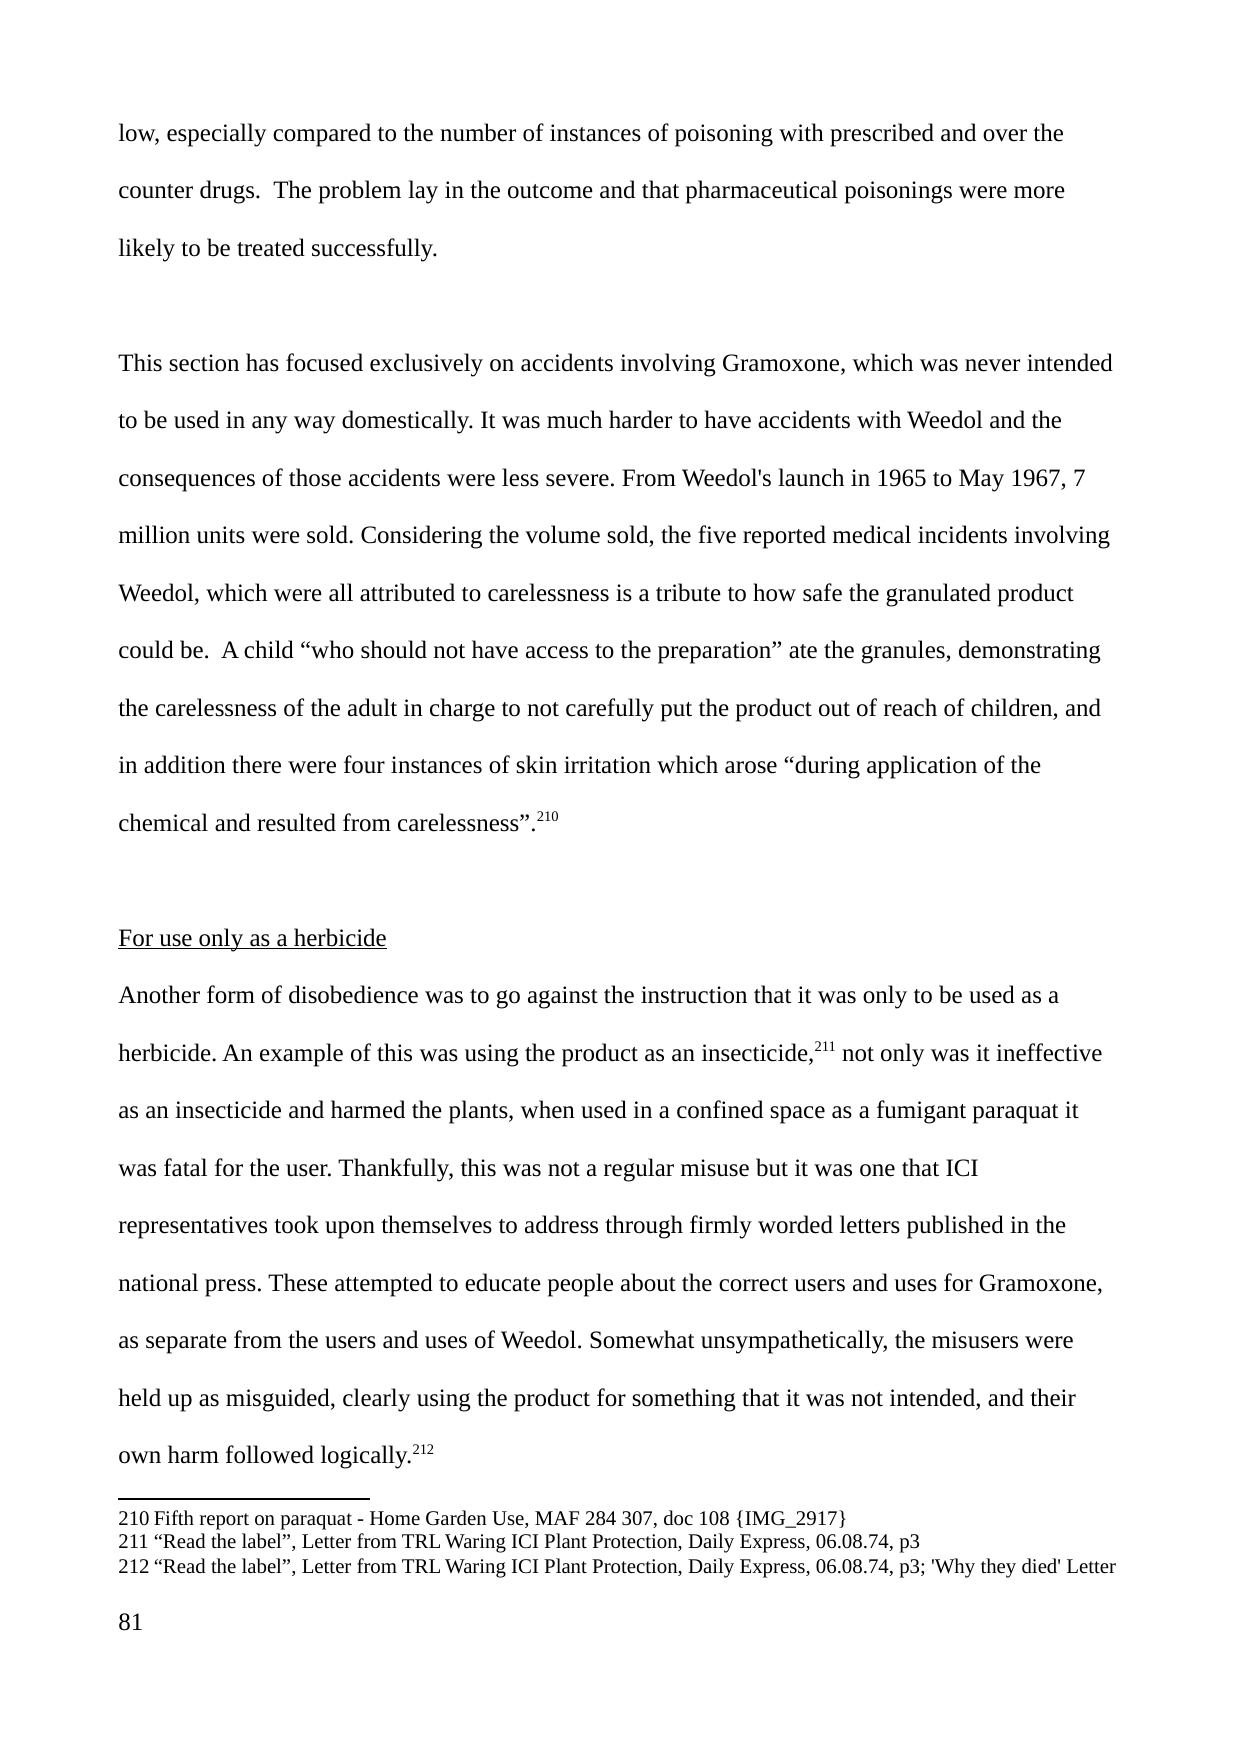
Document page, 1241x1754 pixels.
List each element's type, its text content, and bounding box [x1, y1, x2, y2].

text “Read the label”, Letter from TRL Waring ICI Plant Protection, Daily Express, 06.08.74, p3 [118, 1529, 1122, 1553]
text For use only as a herbicide [118, 923, 1122, 952]
text This section has focused exclusively on accidents involving Gramoxone, which was never intended to be used in any way domestically. It was much harder to have accidents with Weedol and the consequences of those accidents were less severe. From Weedol's launch in 1965 to May 1967, 7 million units were sold. Considering the volume sold, the five reported medical incidents involving Weedol, which were all attributed to carelessness is a tribute to how safe the granulated product could be. A child “who should not have access to the preparation” ate the granules, demonstrating the carelessness of the adult in charge to not carefully put the product out of reach of children, and in addition there were four instances of skin irritation which arose “during application of the chemical and resulted from carelessness”. [118, 348, 1122, 837]
text low, especially compared to the number of instances of poisoning with prescribed and over the counter drugs. The problem lay in the outcome and that pharmaceutical poisonings were more likely to be treated successfully. [118, 118, 1122, 262]
text Another form of disobedience was to go against the instruction that it was only to be used as a herbicide. An example of this was using the product as an insecticide, not only was it ineffective as an insecticide and harmed the plants, when used in a confined space as a fumigant paraquat it was fatal for the user. Thankfully, this was not a regular misuse but it was one that ICI representatives took upon themselves to address through firmly worded letters published in the national press. These attempted to educate people about the correct users and uses for Gramoxone, as separate from the users and uses of Weedol. Somewhat unsympathetically, the misusers were held up as misguided, clearly using the product for something that it was not intended, and their own harm followed logically. [118, 981, 1122, 1469]
text “Read the label”, Letter from TRL Waring ICI Plant Protection, Daily Express, 06.08.74, p3; 'Why they died' Letter [118, 1553, 1122, 1578]
text Fifth report on paraquat - Home Garden Use, MAF 284 307, doc 108 {IMG_2917} [118, 1505, 1122, 1529]
